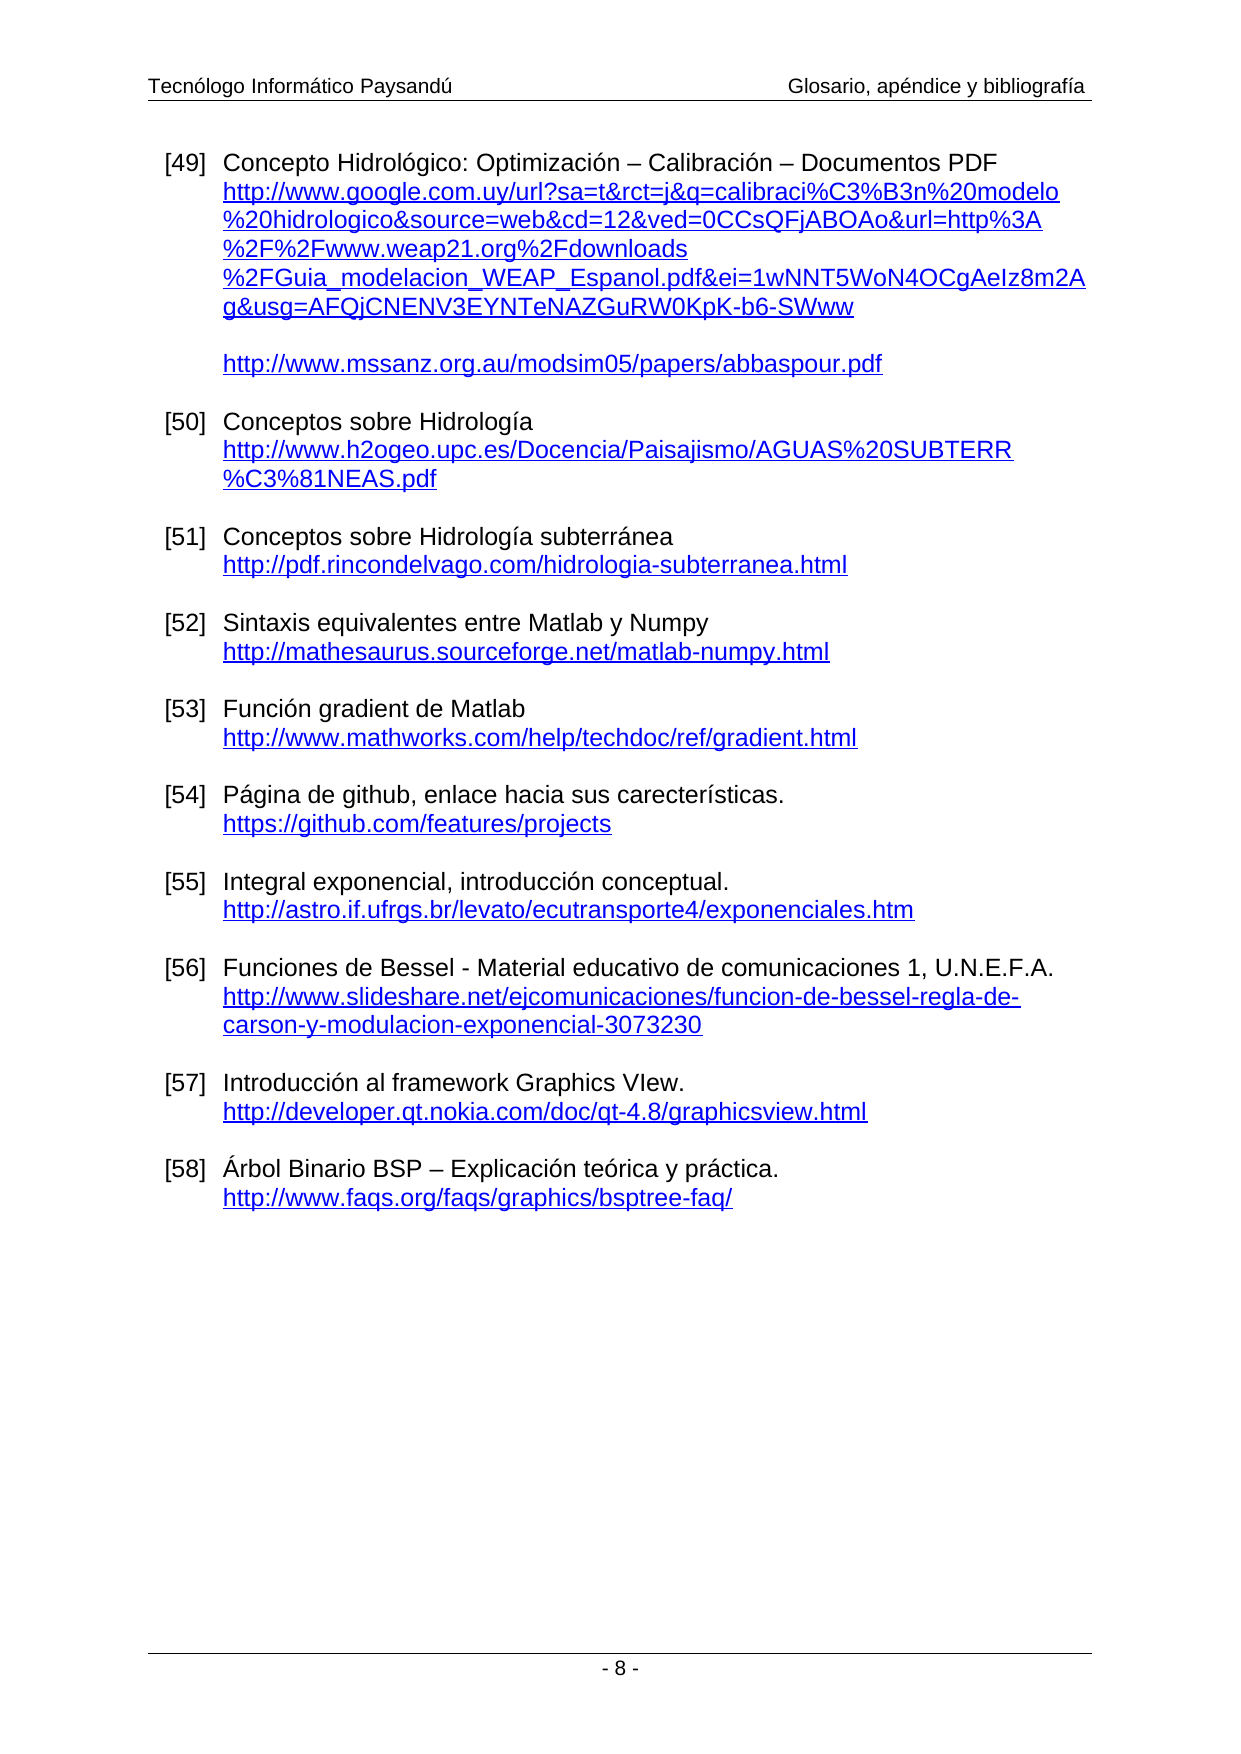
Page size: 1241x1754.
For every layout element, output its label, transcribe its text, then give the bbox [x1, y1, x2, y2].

list https://github.com/features/projects [185, 809, 1092, 838]
list http://pdf.rincondelvago.com/hidrologia-subterranea.html [185, 550, 1092, 579]
list Concepto Hidrológico: Optimización – Calibración – Documentos PDF [185, 148, 1092, 176]
list http://www.faqs.org/faqs/graphics/bsptree-faq/ [185, 1183, 1092, 1211]
list Conceptos sobre Hidrología subterránea [185, 521, 1092, 550]
list http://www.google.com.uy/url?sa=t&rct=j&q=calibraci%C3%B3n%20modelo%20hidrologico&source=web&cd=12&ved=0CCsQFjABOAo&url=http%3A%2F%2Fwww.weap21.org%2Fdownloads%2FGuia_modelacion_WEAP_Espanol.pdf&ei=1wNNT5WoN4OCgAeIz8m2Ag&usg=AFQjCNENV3EYNTeNAZGuRW0KpK-b6-SWww [185, 176, 1092, 320]
list http://www.h2ogeo.upc.es/Docencia/Paisajismo/AGUAS%20SUBTERR%C3%81NEAS.pdf [185, 435, 1092, 493]
list http://www.slideshare.net/ejcomunicaciones/funcion-de-bessel-regla-de-carson-y-modulacion-exponencial-3073230 [185, 981, 1092, 1039]
list Funciones de Bessel - Material educativo de comunicaciones 1, U.N.E.F.A. [185, 953, 1092, 981]
list http://astro.if.ufrgs.br/levato/ecutransporte4/exponenciales.htm [185, 895, 1092, 924]
list Función gradient de Matlab [185, 694, 1092, 723]
list Introducción al framework Graphics VIew. [185, 1068, 1092, 1096]
list http://mathesaurus.sourceforge.net/matlab-numpy.html [185, 636, 1092, 665]
list http://www.mathworks.com/help/techdoc/ref/gradient.html [185, 723, 1092, 751]
list Página de github, enlace hacia sus carecterísticas. [185, 780, 1092, 809]
list http://developer.qt.nokia.com/doc/qt-4.8/graphicsview.html [185, 1096, 1092, 1125]
list Integral exponencial, introducción conceptual. [185, 866, 1092, 895]
list Sintaxis equivalentes entre Matlab y Numpy [185, 608, 1092, 636]
list Árbol Binario BSP – Explicación teórica y práctica. [185, 1154, 1092, 1183]
list Conceptos sobre Hidrología [185, 406, 1092, 435]
text http://www.mssanz.org.au/modsim05/papers/abbaspour.pdf [148, 349, 1092, 378]
